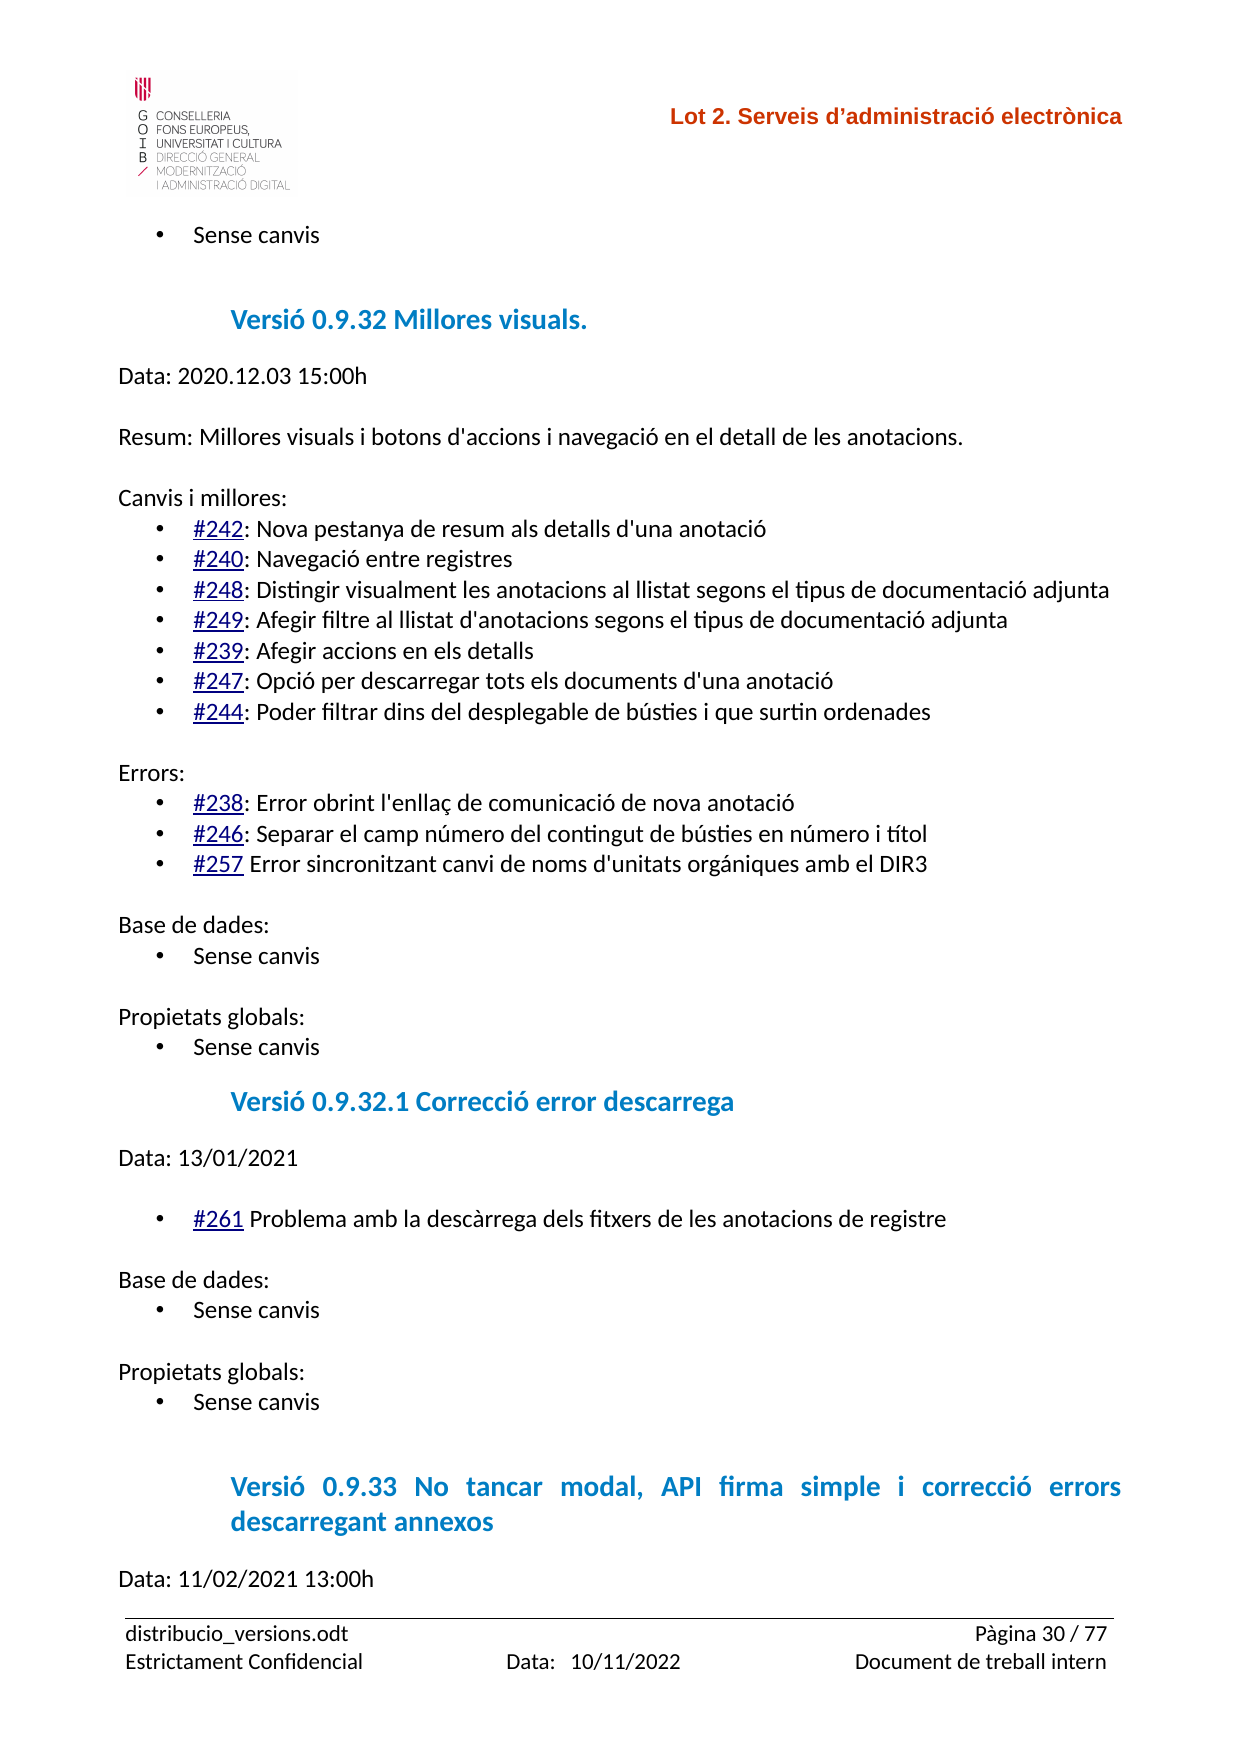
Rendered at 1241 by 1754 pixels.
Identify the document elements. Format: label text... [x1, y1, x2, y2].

list #257 Error sincronitzant canvi de noms d'unitats orgániques amb el DIR3 [156, 848, 1122, 879]
list #238: Error obrint l'enllaç de comunicació de nova anotació [156, 787, 1122, 818]
list Sense canvis [156, 1294, 1122, 1325]
text Data: 2020.12.03 15:00h [118, 360, 1122, 391]
list Sense canvis [156, 940, 1122, 971]
subtitle Versió 0.9.33 No tancar modal, API firma simple i correcció errors descarregant annexos [153, 1468, 1122, 1539]
list #246: Separar el camp número del contingut de bústies en número i títol [156, 818, 1122, 848]
list #248: Distingir visualment les anotacions al llistat segons el tipus de documentació adjunta [156, 574, 1122, 604]
list #249: Afegir filtre al llistat d'anotacions segons el tipus de documentació adjunta [156, 604, 1122, 635]
list #242: Nova pestanya de resum als detalls d'una anotació [156, 513, 1122, 543]
list #261 Problema amb la descàrrega dels fitxers de les anotacions de registre [156, 1203, 1122, 1233]
picture [126, 70, 299, 197]
text Base de dades: [118, 1264, 1122, 1294]
text Data: 13/01/2021 [118, 1142, 1122, 1172]
list #244: Poder filtrar dins del desplegable de bústies i que surtin ordenades [156, 696, 1122, 726]
list #240: Navegació entre registres [156, 543, 1122, 574]
text Canvis i millores: [118, 482, 1122, 513]
text Errors: [118, 757, 1122, 787]
text Propietats globals: [118, 1356, 1122, 1386]
subtitle Versió 0.9.32 Millores visuals. [153, 301, 1122, 336]
list Sense canvis [156, 219, 1122, 250]
text Propietats globals: [118, 1001, 1122, 1032]
text Resum: Millores visuals i botons d'accions i navegació en el detall de les anotacions. [118, 421, 1122, 452]
list Sense canvis [156, 1032, 1122, 1062]
text Data: 11/02/2021 13:00h [118, 1563, 1122, 1593]
list Sense canvis [156, 1386, 1122, 1417]
list #239: Afegir accions en els detalls [156, 635, 1122, 665]
list #247: Opció per descarregar tots els documents d'una anotació [156, 665, 1122, 696]
text Base de dades: [118, 909, 1122, 940]
subtitle Versió 0.9.32.1 Correcció error descarrega [153, 1083, 1122, 1118]
